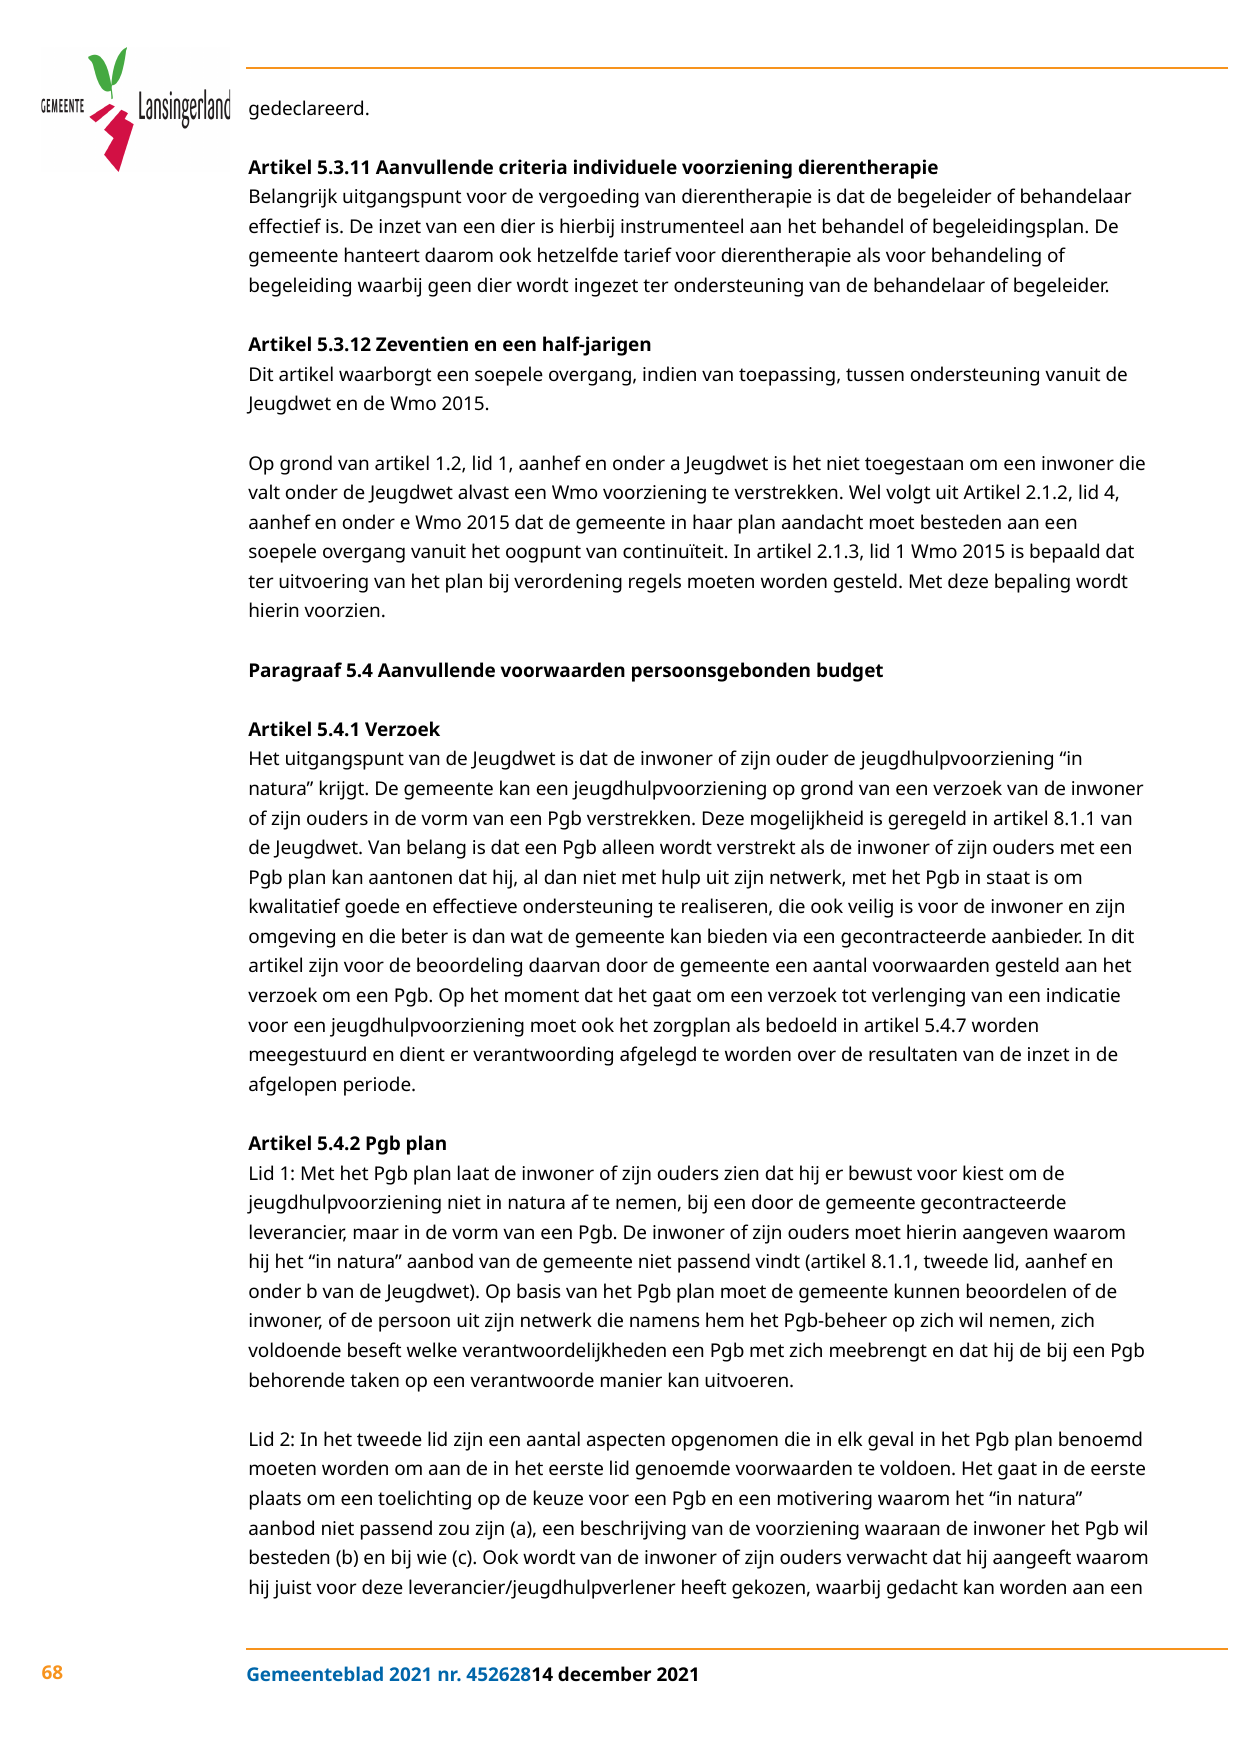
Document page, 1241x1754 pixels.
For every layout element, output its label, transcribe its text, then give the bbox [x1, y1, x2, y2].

text Lid 1: Met het Pgb plan laat de inwoner of zijn ouders zien dat hij er bewust voor kiest om de jeugdhulpvoorziening niet in natura af te nemen, bij een door de gemeente gecontracteerde leverancier, maar in de vorm van een Pgb. De inwoner of zijn ouders moet hierin aangeven waarom hij het “in natura” aanbod van de gemeente niet passend vindt (artikel 8.1.1, tweede lid, aanhef en onder b van de Jeugdwet). Op basis van het Pgb plan moet de gemeente kunnen beoordelen of de inwoner, of de persoon uit zijn netwerk die namens hem het Pgb-beheer op zich wil nemen, zich voldoende beseft welke verantwoordelijkheden een Pgb met zich meebrengt en dat hij de bij een Pgb behorende taken op een verantwoorde manier kan uitvoeren. [248, 1160, 1152, 1393]
text Artikel 5.3.12 Zeventien en een half-jarigen [248, 331, 1152, 357]
text Op grond van artikel 1.2, lid 1, aanhef en onder a Jeugdwet is het niet toegestaan om een inwoner die valt onder de Jeugdwet alvast een Wmo voorziening te verstrekken. Wel volgt uit Artikel 2.1.2, lid 4, aanhef en onder e Wmo 2015 dat de gemeente in haar plan aandacht moet besteden aan een soepele overgang vanuit het oogpunt van continuïteit. In artikel 2.1.3, lid 1 Wmo 2015 is bepaald dat ter uitvoering van het plan bij verordening regels moeten worden gesteld. Met deze bepaling wordt hierin voorzien. [248, 450, 1152, 623]
text Artikel 5.4.1 Verzoek [248, 716, 1152, 742]
text Het uitgangspunt van de Jeugdwet is dat de inwoner of zijn ouder de jeugdhulpvoorziening “in natura” krijgt. De gemeente kan een jeugdhulpvoorziening op grond van een verzoek van de inwoner of zijn ouders in de vorm van een Pgb verstrekken. Deze mogelijkheid is geregeld in artikel 8.1.1 van de Jeugdwet. Van belang is dat een Pgb alleen wordt verstrekt als de inwoner of zijn ouders met een Pgb plan kan aantonen dat hij, al dan niet met hulp uit zijn netwerk, met het Pgb in staat is om kwalitatief goede en effectieve ondersteuning te realiseren, die ook veilig is voor de inwoner en zijn omgeving en die beter is dan wat de gemeente kan bieden via een gecontracteerde aanbieder. In dit artikel zijn voor de beoordeling daarvan door de gemeente een aantal voorwaarden gesteld aan het verzoek om een Pgb. Op het moment dat het gaat om een verzoek tot verlenging van een indicatie voor een jeugdhulpvoorziening moet ook het zorgplan als bedoeld in artikel 5.4.7 worden meegestuurd en dient er verantwoording afgelegd te worden over de resultaten van de inzet in de afgelopen periode. [248, 746, 1152, 1097]
text Artikel 5.3.11 Aanvullende criteria individuele voorziening dierentherapie [248, 154, 1152, 180]
text Dit artikel waarborgt een soepele overgang, indien van toepassing, tussen ondersteuning vanuit de Jeugdwet en de Wmo 2015. [248, 361, 1152, 416]
text Belangrijk uitgangspunt voor de vergoeding van dierentherapie is dat de begeleider of behandelaar effectief is. De inzet van een dier is hierbij instrumenteel aan het behandel of begeleidingsplan. De gemeente hanteert daarom ook hetzelfde tarief voor dierentherapie als voor behandeling of begeleiding waarbij geen dier wordt ingezet ter ondersteuning van de behandelaar of begeleider. [248, 183, 1152, 298]
picture [41, 47, 231, 172]
text Artikel 5.4.2 Pgb plan [248, 1130, 1152, 1156]
text Paragraaf 5.4 Aanvullende voorwaarden persoonsgebonden budget [248, 657, 1152, 683]
text gedeclareerd. [248, 95, 1152, 121]
text Lid 2: In het tweede lid zijn een aantal aspecten opgenomen die in elk geval in het Pgb plan benoemd moeten worden om aan de in het eerste lid genoemde voorwaarden te voldoen. Het gaat in de eerste plaats om een toelichting op de keuze voor een Pgb en een motivering waarom het “in natura” aanbod niet passend zou zijn (a), een beschrijving van de voorziening waaraan de inwoner het Pgb wil besteden (b) en bij wie (c). Ook wordt van de inwoner of zijn ouders verwacht dat hij aangeeft waarom hij juist voor deze leverancier/jeugdhulpverlener heeft gekozen, waarbij gedacht kan worden aan een [248, 1426, 1152, 1600]
